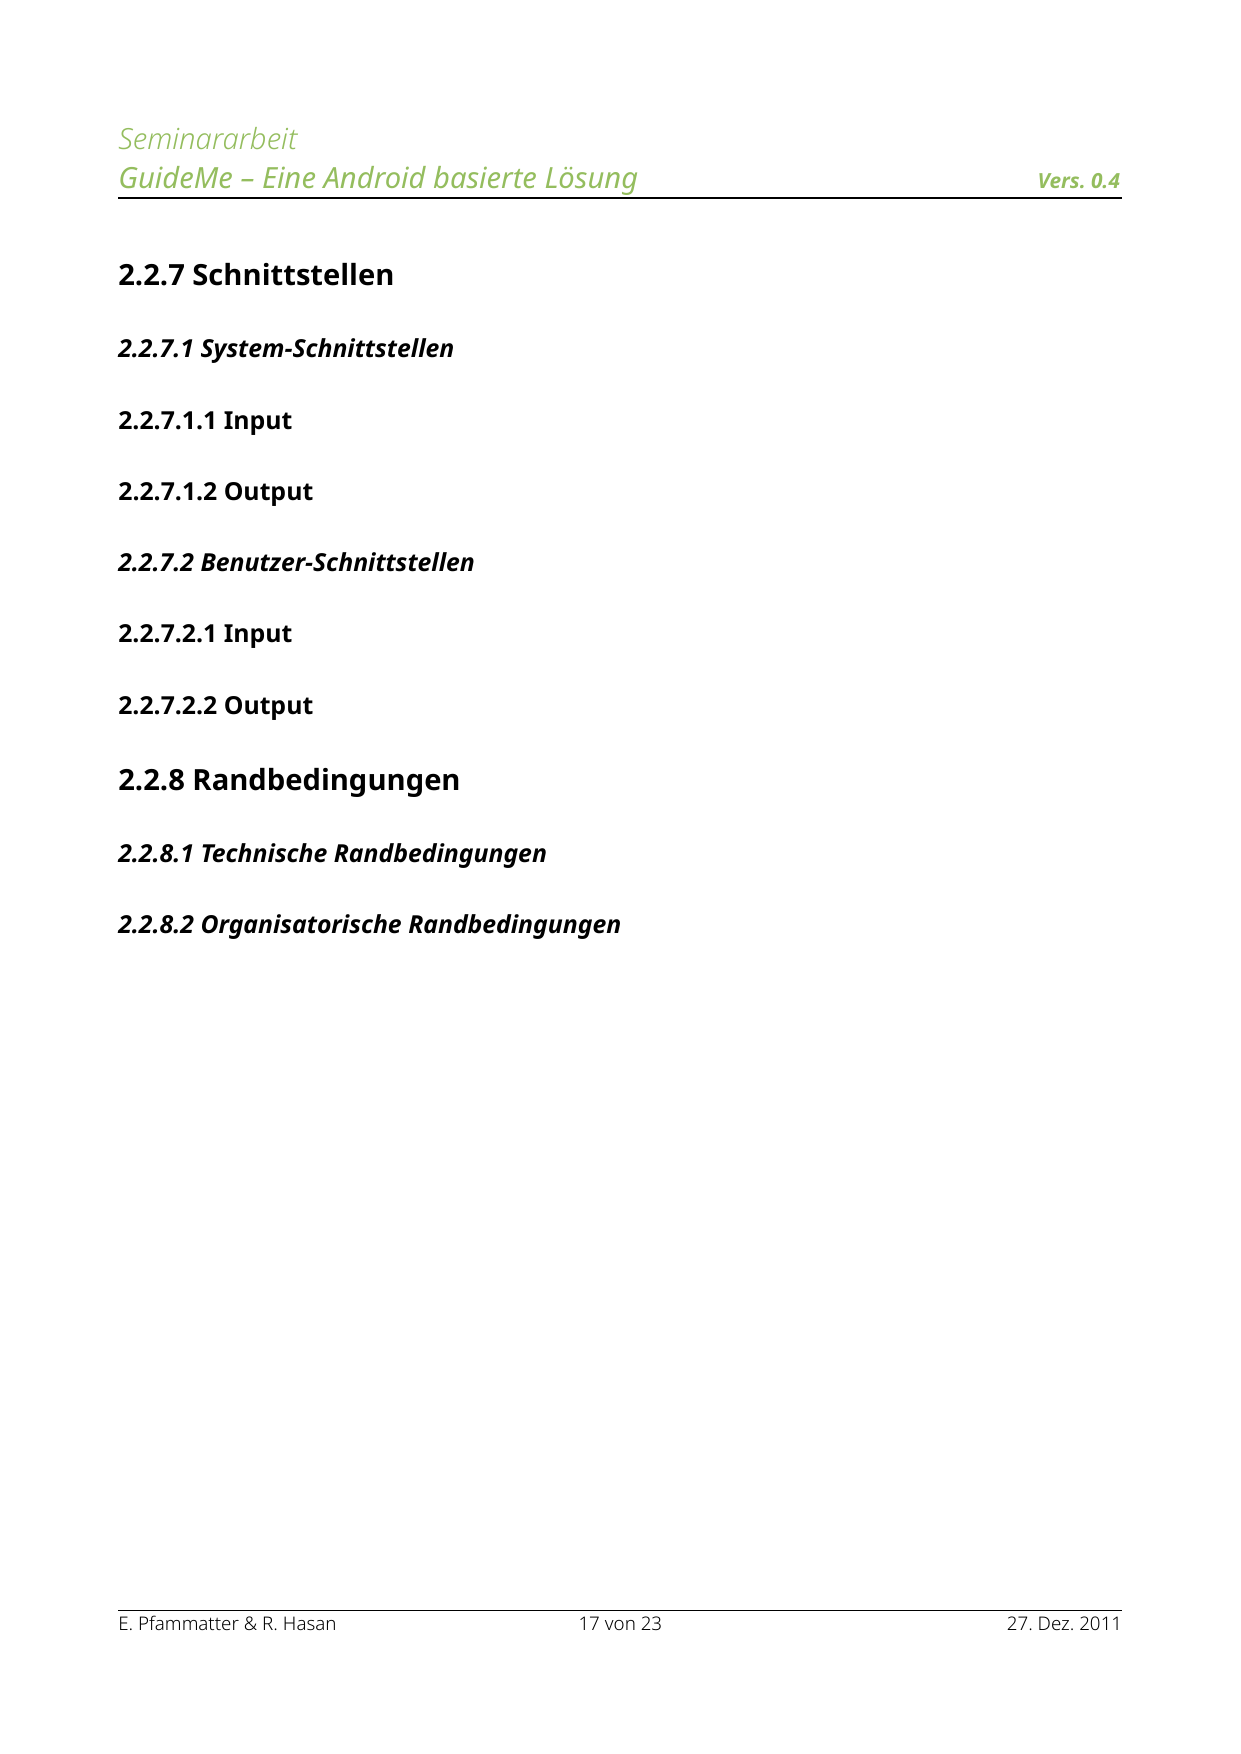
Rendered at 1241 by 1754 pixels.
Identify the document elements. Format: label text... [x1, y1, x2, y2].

subtitle 2.2.7.1.1 Input [118, 402, 1122, 436]
subtitle 2.2.7.2 Benutzer-Schnittstellen [118, 545, 1122, 579]
subtitle 2.2.8.2 Organisatorische Randbedingungen [118, 907, 1122, 941]
subtitle 2.2.7 Schnittstellen [118, 254, 1122, 294]
subtitle 2.2.7.2.2 Output [118, 687, 1122, 721]
subtitle 2.2.7.1.2 Output [118, 474, 1122, 507]
subtitle 2.2.7.1 System-Schnittstellen [118, 331, 1122, 365]
subtitle 2.2.7.2.1 Input [118, 616, 1122, 650]
subtitle 2.2.8 Randbedingungen [118, 759, 1122, 798]
subtitle 2.2.8.1 Technische Randbedingungen [118, 836, 1122, 870]
